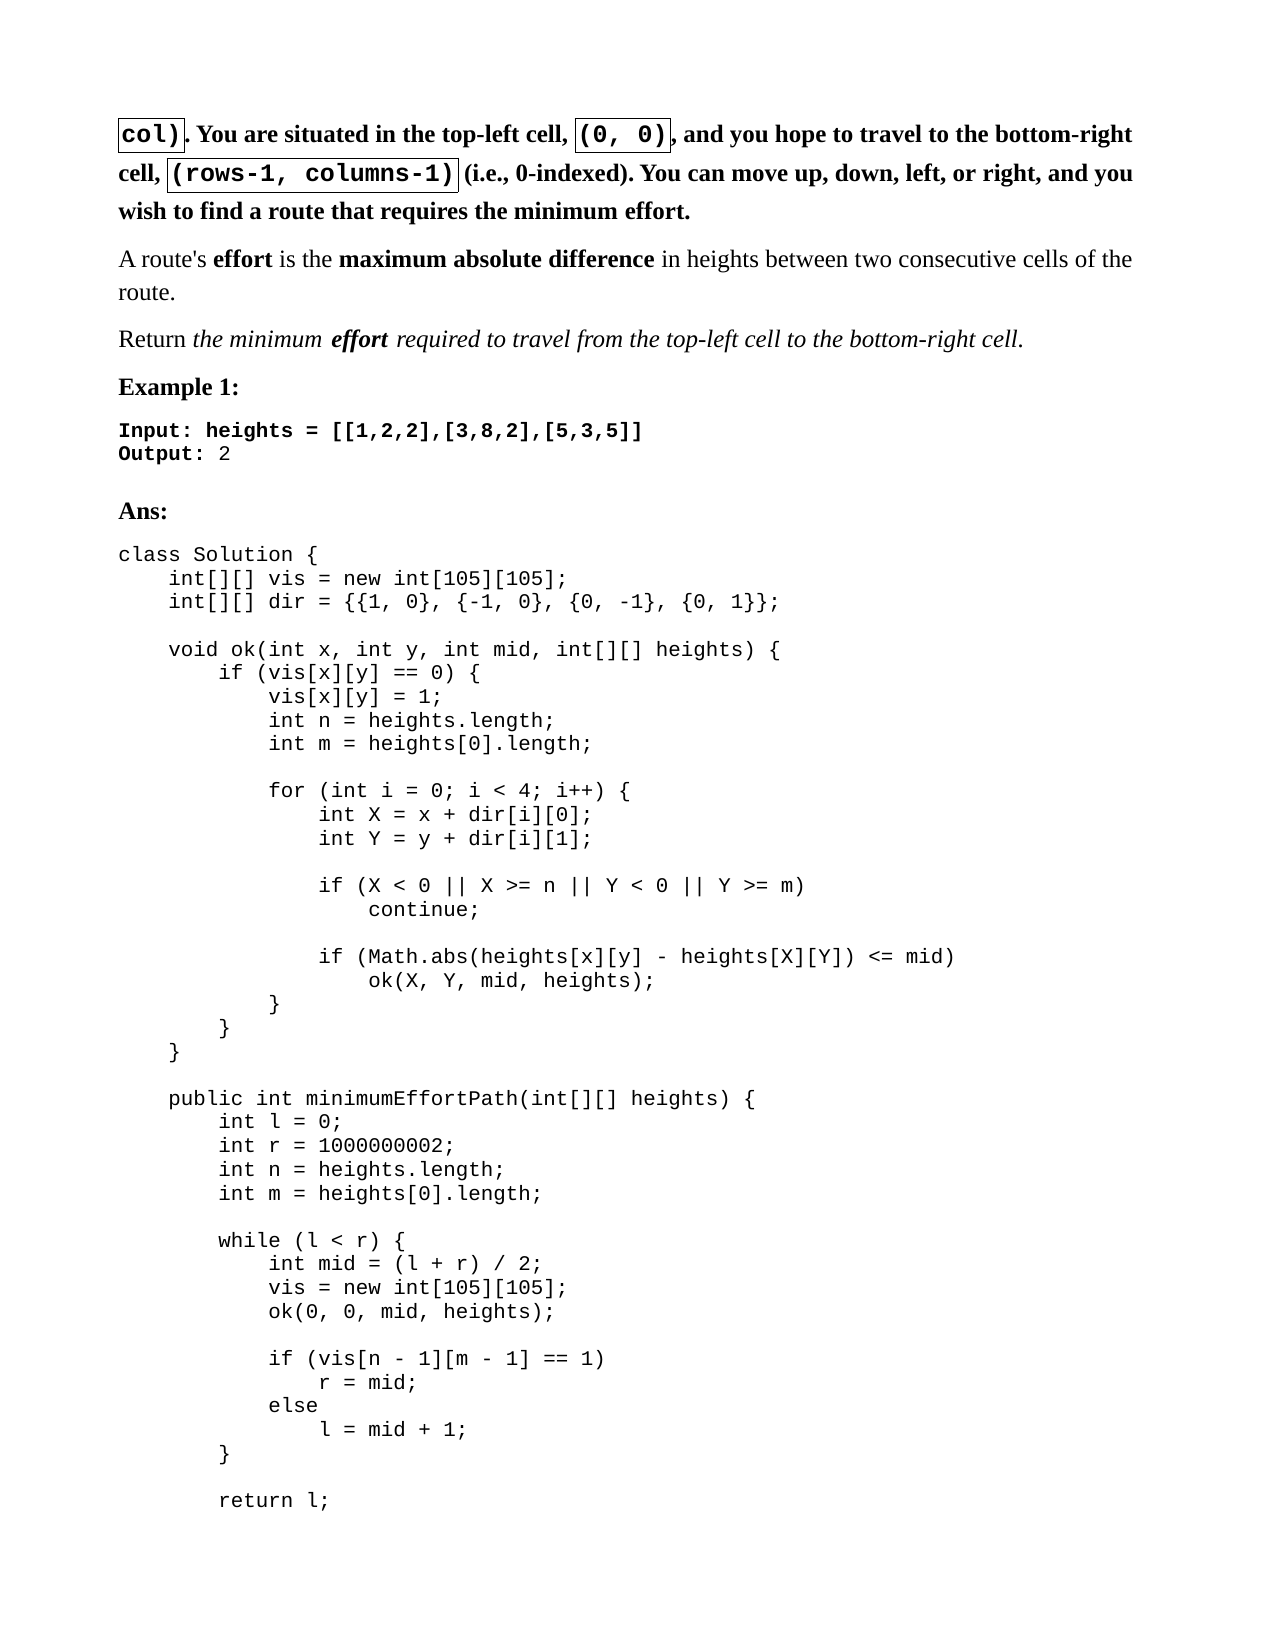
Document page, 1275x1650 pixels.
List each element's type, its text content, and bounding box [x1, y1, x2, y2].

text int m = heights[0].length; [118, 1182, 1157, 1206]
text int mid = (l + r) / 2; [118, 1253, 1157, 1277]
text ok(X, Y, mid, heights); [118, 970, 1157, 993]
text if (vis[x][y] == 0) { [118, 662, 1157, 686]
text Ans: [118, 496, 1157, 525]
text continue; [118, 899, 1157, 922]
text l = mid + 1; [118, 1419, 1157, 1443]
text int n = heights.length; [118, 1159, 1157, 1182]
text void ok(int x, int y, int mid, int[][] heights) { [118, 639, 1157, 662]
text int r = 1000000002; [118, 1135, 1157, 1159]
text if (X < 0 || X >= n || Y < 0 || Y >= m) [118, 875, 1157, 899]
text A route's effort is the maximum absolute difference in heights between two consecutive cells of the route. [118, 244, 1157, 306]
text Input: heights = [[1,2,2],[3,8,2],[5,3,5]] [118, 420, 1157, 443]
text } [118, 1017, 1157, 1041]
text for (int i = 0; i < 4; i++) { [118, 781, 1157, 804]
text int l = 0; [118, 1112, 1157, 1135]
text while (l < r) { [118, 1230, 1157, 1253]
text } [118, 1041, 1157, 1064]
text int[][] dir = {{1, 0}, {-1, 0}, {0, -1}, {0, 1}}; [118, 591, 1157, 615]
text Output: 2 [118, 443, 1157, 467]
text int m = heights[0].length; [118, 733, 1157, 757]
text if (vis[n - 1][m - 1] == 1) [118, 1348, 1157, 1372]
text class Solution { [118, 544, 1157, 568]
text } [118, 1443, 1157, 1466]
text int[][] vis = new int[105][105]; [118, 568, 1157, 591]
text if (Math.abs(heights[x][y] - heights[X][Y]) <= mid) [118, 946, 1157, 970]
text ok(0, 0, mid, heights); [118, 1301, 1157, 1324]
text r = mid; [118, 1372, 1157, 1395]
text public int minimumEffortPath(int[][] heights) { [118, 1088, 1157, 1112]
text } [118, 993, 1157, 1017]
text vis = new int[105][105]; [118, 1277, 1157, 1301]
text int Y = y + dir[i][1]; [118, 828, 1157, 851]
text Example 1: [118, 372, 1157, 401]
text else [118, 1395, 1157, 1419]
text Return the minimum effort required to travel from the top-left cell to the bottom-right cell. [118, 324, 1157, 353]
text vis[x][y] = 1; [118, 686, 1157, 709]
text int X = x + dir[i][0]; [118, 804, 1157, 828]
text return l; [118, 1490, 1157, 1513]
text col). You are situated in the top-left cell, (0, 0), and you hope to travel to the bottom-right cell, (rows-1, columns-1) (i.e., 0-indexed). You can move up, down, left, or right, and you wish to find a route that requires the minimum effort. [118, 118, 1157, 225]
text int n = heights.length; [118, 709, 1157, 733]
